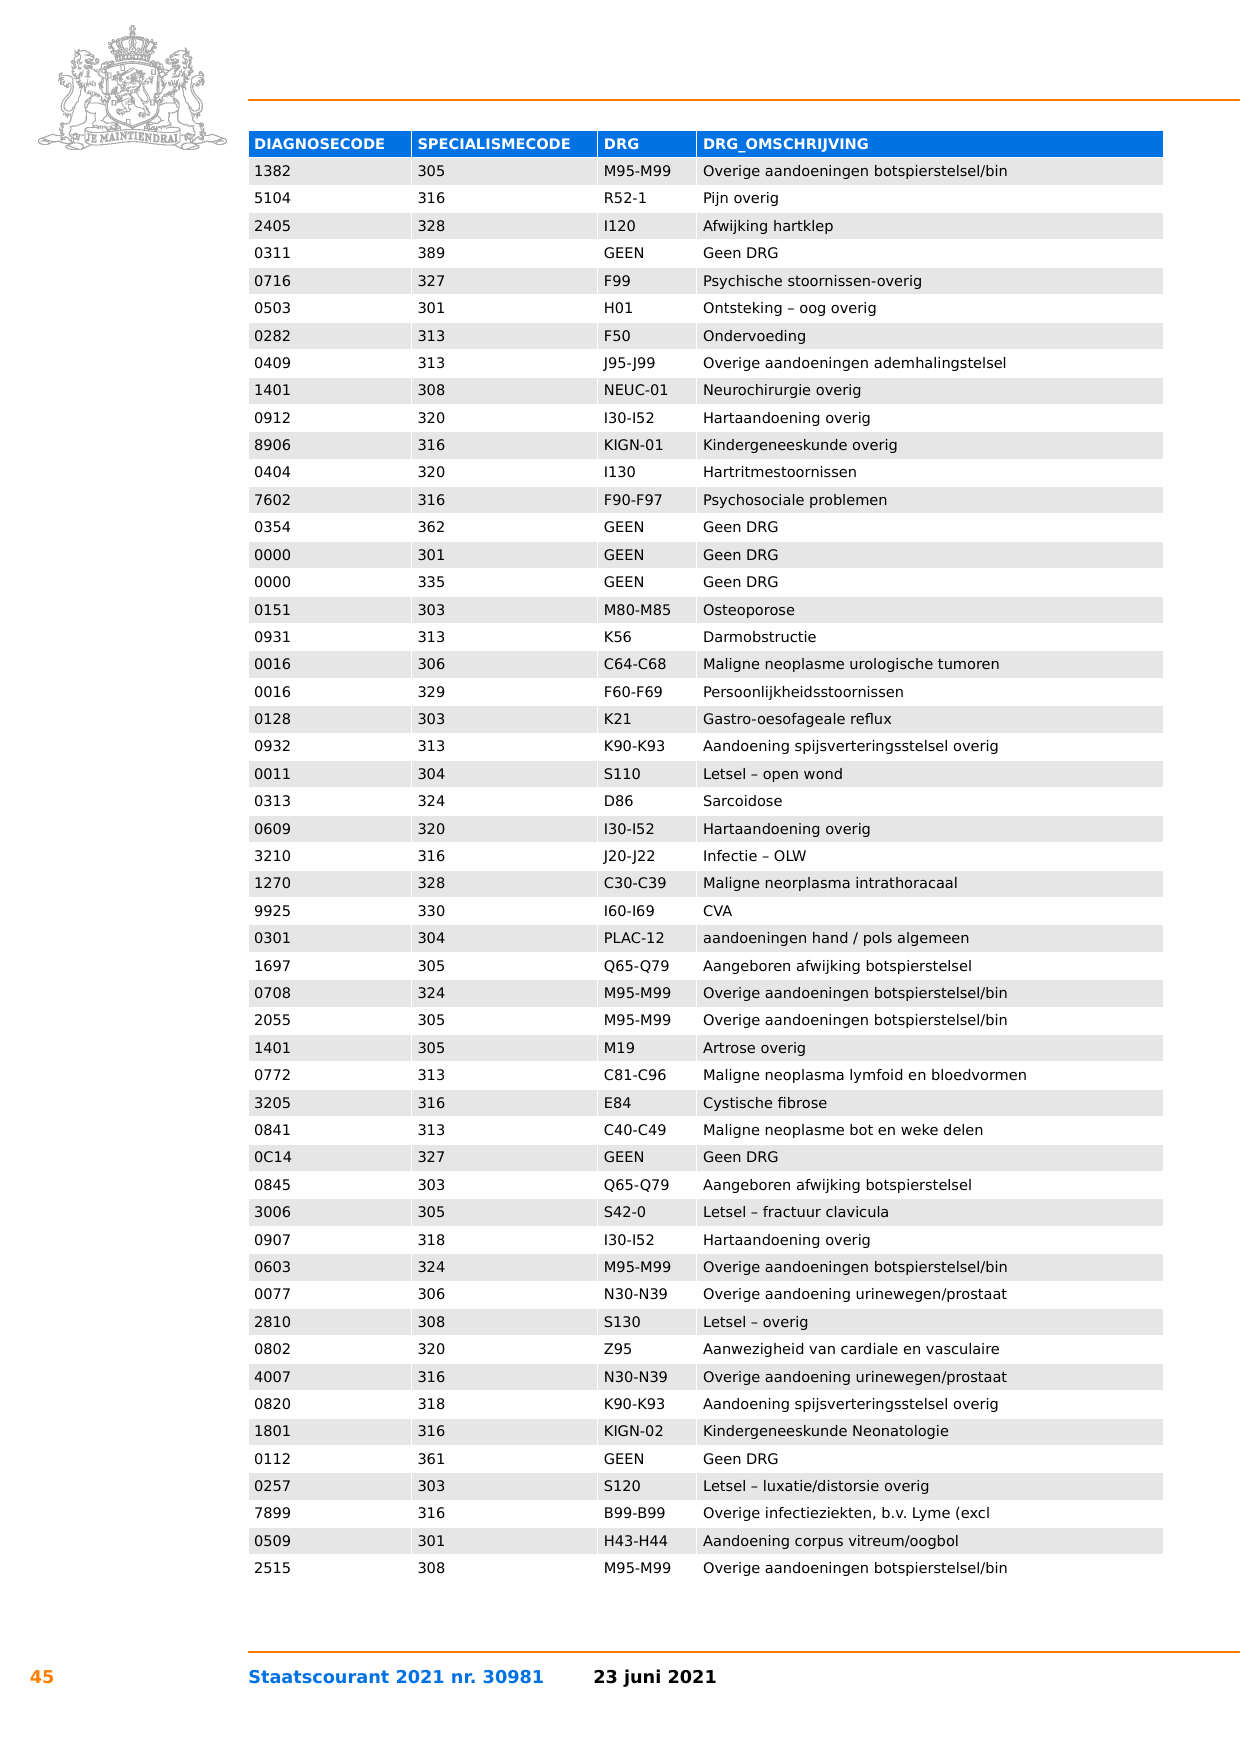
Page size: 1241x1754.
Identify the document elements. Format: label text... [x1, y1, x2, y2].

table_cell 318 [412, 1391, 597, 1417]
table_cell 303 [412, 1473, 597, 1500]
table_cell 3205 [249, 1090, 411, 1116]
table_cell 330 [412, 898, 597, 924]
table_cell 301 [412, 542, 597, 568]
table_cell 0772 [249, 1063, 411, 1089]
table_cell 305 [412, 953, 597, 979]
table_cell Hartaandoening overig [697, 405, 1163, 431]
table_cell 0301 [249, 925, 411, 952]
table_cell NEUC-01 [598, 378, 696, 404]
table_cell D86 [598, 789, 696, 815]
table_cell 3210 [249, 843, 411, 869]
table_cell 0282 [249, 323, 411, 349]
table_cell Geen DRG [697, 1446, 1163, 1472]
table_cell 3006 [249, 1199, 411, 1226]
table_cell 0931 [249, 624, 411, 650]
table_cell 306 [412, 1282, 597, 1308]
table_cell 305 [412, 158, 597, 185]
table_cell 305 [412, 1008, 597, 1034]
table_cell 0708 [249, 980, 411, 1007]
table_cell 1801 [249, 1419, 411, 1445]
table_cell GEEN [598, 1145, 696, 1171]
table_cell 320 [412, 816, 597, 842]
table_cell 316 [412, 1419, 597, 1445]
table_cell Aandoening corpus vitreum/oogbol [697, 1528, 1163, 1554]
table_cell 320 [412, 460, 597, 486]
table_header DRG [598, 131, 696, 157]
table_cell Hartaandoening overig [697, 1227, 1163, 1253]
table_cell 316 [412, 432, 597, 459]
table_cell 0802 [249, 1336, 411, 1363]
table_cell Psychosociale problemen [697, 487, 1163, 513]
table_cell H01 [598, 295, 696, 322]
table_cell S42-0 [598, 1199, 696, 1226]
table_cell Aandoening spijsverteringsstelsel overig [697, 1391, 1163, 1417]
table_cell Hartaandoening overig [697, 816, 1163, 842]
table_cell 361 [412, 1446, 597, 1472]
table_cell 1401 [249, 378, 411, 404]
table_header DRG_OMSCHRIJVING [697, 131, 1163, 157]
table_cell 2810 [249, 1309, 411, 1335]
table_cell 0907 [249, 1227, 411, 1253]
table_cell Overige aandoening urinewegen/prostaat [697, 1364, 1163, 1390]
table_cell N30-N39 [598, 1282, 696, 1308]
table_cell 9925 [249, 898, 411, 924]
table_cell 0509 [249, 1528, 411, 1554]
table_cell 0016 [249, 679, 411, 705]
table_cell K90-K93 [598, 1391, 696, 1417]
table_cell Persoonlijkheidsstoornissen [697, 679, 1163, 705]
table_cell 308 [412, 1309, 597, 1335]
table_cell 305 [412, 1035, 597, 1061]
table_header DIAGNOSECODE [249, 131, 411, 157]
table_cell Maligne neoplasme bot en weke delen [697, 1117, 1163, 1143]
table_cell Kindergeneeskunde overig [697, 432, 1163, 459]
table_cell 0016 [249, 651, 411, 678]
table_cell 389 [412, 241, 597, 267]
table_cell S110 [598, 761, 696, 787]
table_cell 0000 [249, 542, 411, 568]
table_cell Overige aandoeningen botspierstelsel/bin [697, 158, 1163, 185]
table_cell J95-J99 [598, 350, 696, 376]
table_cell Artrose overig [697, 1035, 1163, 1061]
table_cell 0354 [249, 515, 411, 541]
table_cell F99 [598, 268, 696, 294]
table_cell M95-M99 [598, 1556, 696, 1582]
table_cell 4007 [249, 1364, 411, 1390]
table_cell GEEN [598, 1446, 696, 1472]
table_cell Maligne neorplasma intrathoracaal [697, 871, 1163, 897]
table_cell 1382 [249, 158, 411, 185]
table_cell Aangeboren afwijking botspierstelsel [697, 1172, 1163, 1198]
table_cell F60-F69 [598, 679, 696, 705]
table_cell 0077 [249, 1282, 411, 1308]
table_cell Ontsteking – oog overig [697, 295, 1163, 322]
table_cell 0603 [249, 1254, 411, 1281]
table_cell 324 [412, 789, 597, 815]
table_cell Geen DRG [697, 569, 1163, 596]
table_cell 0409 [249, 350, 411, 376]
table_cell Aandoening spijsverteringsstelsel overig [697, 734, 1163, 760]
table_cell 1401 [249, 1035, 411, 1061]
table_cell 303 [412, 597, 597, 623]
table_cell Aanwezigheid van cardiale en vasculaire [697, 1336, 1163, 1363]
table_cell 303 [412, 1172, 597, 1198]
table_cell 316 [412, 1090, 597, 1116]
table_cell 7899 [249, 1501, 411, 1527]
table_cell 308 [412, 378, 597, 404]
table_cell I30-I52 [598, 816, 696, 842]
table_cell Geen DRG [697, 515, 1163, 541]
table_cell F50 [598, 323, 696, 349]
table_cell 308 [412, 1556, 597, 1582]
table_cell I120 [598, 213, 696, 239]
table_cell 1270 [249, 871, 411, 897]
table_cell C30-C39 [598, 871, 696, 897]
table_cell Cystische fibrose [697, 1090, 1163, 1116]
table_cell J20-J22 [598, 843, 696, 869]
table_cell GEEN [598, 542, 696, 568]
table_cell 362 [412, 515, 597, 541]
table_cell Aangeboren afwijking botspierstelsel [697, 953, 1163, 979]
table_cell 316 [412, 843, 597, 869]
table_cell Maligne neoplasma lymfoid en bloedvormen [697, 1063, 1163, 1089]
table_cell Letsel – open wond [697, 761, 1163, 787]
table_cell Letsel – overig [697, 1309, 1163, 1335]
table_cell C81-C96 [598, 1063, 696, 1089]
table_cell 0011 [249, 761, 411, 787]
table_cell aandoeningen hand / pols algemeen [697, 925, 1163, 952]
table_cell 8906 [249, 432, 411, 459]
table_cell PLAC-12 [598, 925, 696, 952]
table_cell S120 [598, 1473, 696, 1500]
table_cell Geen DRG [697, 241, 1163, 267]
table_cell 0716 [249, 268, 411, 294]
table_cell 316 [412, 487, 597, 513]
table_cell M95-M99 [598, 1008, 696, 1034]
table_cell Geen DRG [697, 542, 1163, 568]
table_cell 316 [412, 1501, 597, 1527]
table_cell 0404 [249, 460, 411, 486]
table_cell H43-H44 [598, 1528, 696, 1554]
table_cell F90-F97 [598, 487, 696, 513]
table_cell 0841 [249, 1117, 411, 1143]
table_cell 301 [412, 1528, 597, 1554]
table_cell 2405 [249, 213, 411, 239]
table_cell 0313 [249, 789, 411, 815]
table_cell 313 [412, 1117, 597, 1143]
table_cell 0112 [249, 1446, 411, 1472]
table_cell C64-C68 [598, 651, 696, 678]
table_cell I30-I52 [598, 1227, 696, 1253]
table_cell 0151 [249, 597, 411, 623]
table_cell Overige aandoeningen botspierstelsel/bin [697, 1254, 1163, 1281]
table_cell Overige infectieziekten, b.v. Lyme (excl [697, 1501, 1163, 1527]
table_cell 0C14 [249, 1145, 411, 1171]
table_cell Q65-Q79 [598, 1172, 696, 1198]
table_cell GEEN [598, 241, 696, 267]
table_cell 2515 [249, 1556, 411, 1582]
table_cell Ondervoeding [697, 323, 1163, 349]
table_cell 0932 [249, 734, 411, 760]
table_cell Sarcoidose [697, 789, 1163, 815]
table_cell Overige aandoeningen botspierstelsel/bin [697, 1008, 1163, 1034]
table_cell 318 [412, 1227, 597, 1253]
table_cell C40-C49 [598, 1117, 696, 1143]
table_cell Geen DRG [697, 1145, 1163, 1171]
table_cell S130 [598, 1309, 696, 1335]
table_cell 301 [412, 295, 597, 322]
table_cell Z95 [598, 1336, 696, 1363]
table_cell Letsel – fractuur clavicula [697, 1199, 1163, 1226]
table_cell 313 [412, 624, 597, 650]
table_cell 328 [412, 213, 597, 239]
table_cell 0820 [249, 1391, 411, 1417]
table_cell Neurochirurgie overig [697, 378, 1163, 404]
table_cell Overige aandoeningen botspierstelsel/bin [697, 1556, 1163, 1582]
table_cell Psychische stoornissen-overig [697, 268, 1163, 294]
table_cell Darmobstructie [697, 624, 1163, 650]
table_cell Hartritmestoornissen [697, 460, 1163, 486]
table_cell 313 [412, 734, 597, 760]
table_cell 2055 [249, 1008, 411, 1034]
table_cell 0609 [249, 816, 411, 842]
table_cell 306 [412, 651, 597, 678]
table_cell 303 [412, 706, 597, 733]
table_cell Pijn overig [697, 186, 1163, 212]
table_cell M95-M99 [598, 980, 696, 1007]
table_cell 328 [412, 871, 597, 897]
table_cell K90-K93 [598, 734, 696, 760]
table_cell E84 [598, 1090, 696, 1116]
table_cell Gastro-oesofageale reflux [697, 706, 1163, 733]
table_cell R52-1 [598, 186, 696, 212]
table_cell K21 [598, 706, 696, 733]
table_cell Letsel – luxatie/distorsie overig [697, 1473, 1163, 1500]
table_cell Maligne neoplasme urologische tumoren [697, 651, 1163, 678]
table_cell 0503 [249, 295, 411, 322]
table_cell 324 [412, 980, 597, 1007]
table_cell 304 [412, 925, 597, 952]
table_cell 320 [412, 1336, 597, 1363]
table_cell 305 [412, 1199, 597, 1226]
table_cell 0000 [249, 569, 411, 596]
table_cell M80-M85 [598, 597, 696, 623]
table_cell 0311 [249, 241, 411, 267]
table_cell I130 [598, 460, 696, 486]
table_cell Osteoporose [697, 597, 1163, 623]
table_cell 327 [412, 268, 597, 294]
table_cell Infectie – OLW [697, 843, 1163, 869]
table_cell M95-M99 [598, 158, 696, 185]
table_cell KIGN-02 [598, 1419, 696, 1445]
table_cell 316 [412, 186, 597, 212]
table_cell 0845 [249, 1172, 411, 1198]
table_cell 327 [412, 1145, 597, 1171]
picture [38, 25, 227, 150]
table_cell Overige aandoening urinewegen/prostaat [697, 1282, 1163, 1308]
table_cell M19 [598, 1035, 696, 1061]
table_cell 313 [412, 323, 597, 349]
table_cell 0912 [249, 405, 411, 431]
table_cell 1697 [249, 953, 411, 979]
table_cell N30-N39 [598, 1364, 696, 1390]
table_cell Q65-Q79 [598, 953, 696, 979]
table_cell K56 [598, 624, 696, 650]
table_cell 335 [412, 569, 597, 596]
table_cell 0257 [249, 1473, 411, 1500]
table_cell KIGN-01 [598, 432, 696, 459]
table_cell GEEN [598, 515, 696, 541]
table_cell GEEN [598, 569, 696, 596]
table_cell Kindergeneeskunde Neonatologie [697, 1419, 1163, 1445]
table_cell 7602 [249, 487, 411, 513]
table_cell 5104 [249, 186, 411, 212]
table_cell I30-I52 [598, 405, 696, 431]
table_cell B99-B99 [598, 1501, 696, 1527]
table_cell 0128 [249, 706, 411, 733]
table_cell M95-M99 [598, 1254, 696, 1281]
table_cell I60-I69 [598, 898, 696, 924]
table_cell 304 [412, 761, 597, 787]
table_cell 316 [412, 1364, 597, 1390]
table_cell Afwijking hartklep [697, 213, 1163, 239]
table_cell CVA [697, 898, 1163, 924]
table_cell Overige aandoeningen ademhalingstelsel [697, 350, 1163, 376]
table_cell 324 [412, 1254, 597, 1281]
table_cell 329 [412, 679, 597, 705]
table_cell 313 [412, 350, 597, 376]
table_header SPECIALISMECODE [412, 131, 597, 157]
table_cell 320 [412, 405, 597, 431]
table_cell 313 [412, 1063, 597, 1089]
table_cell Overige aandoeningen botspierstelsel/bin [697, 980, 1163, 1007]
